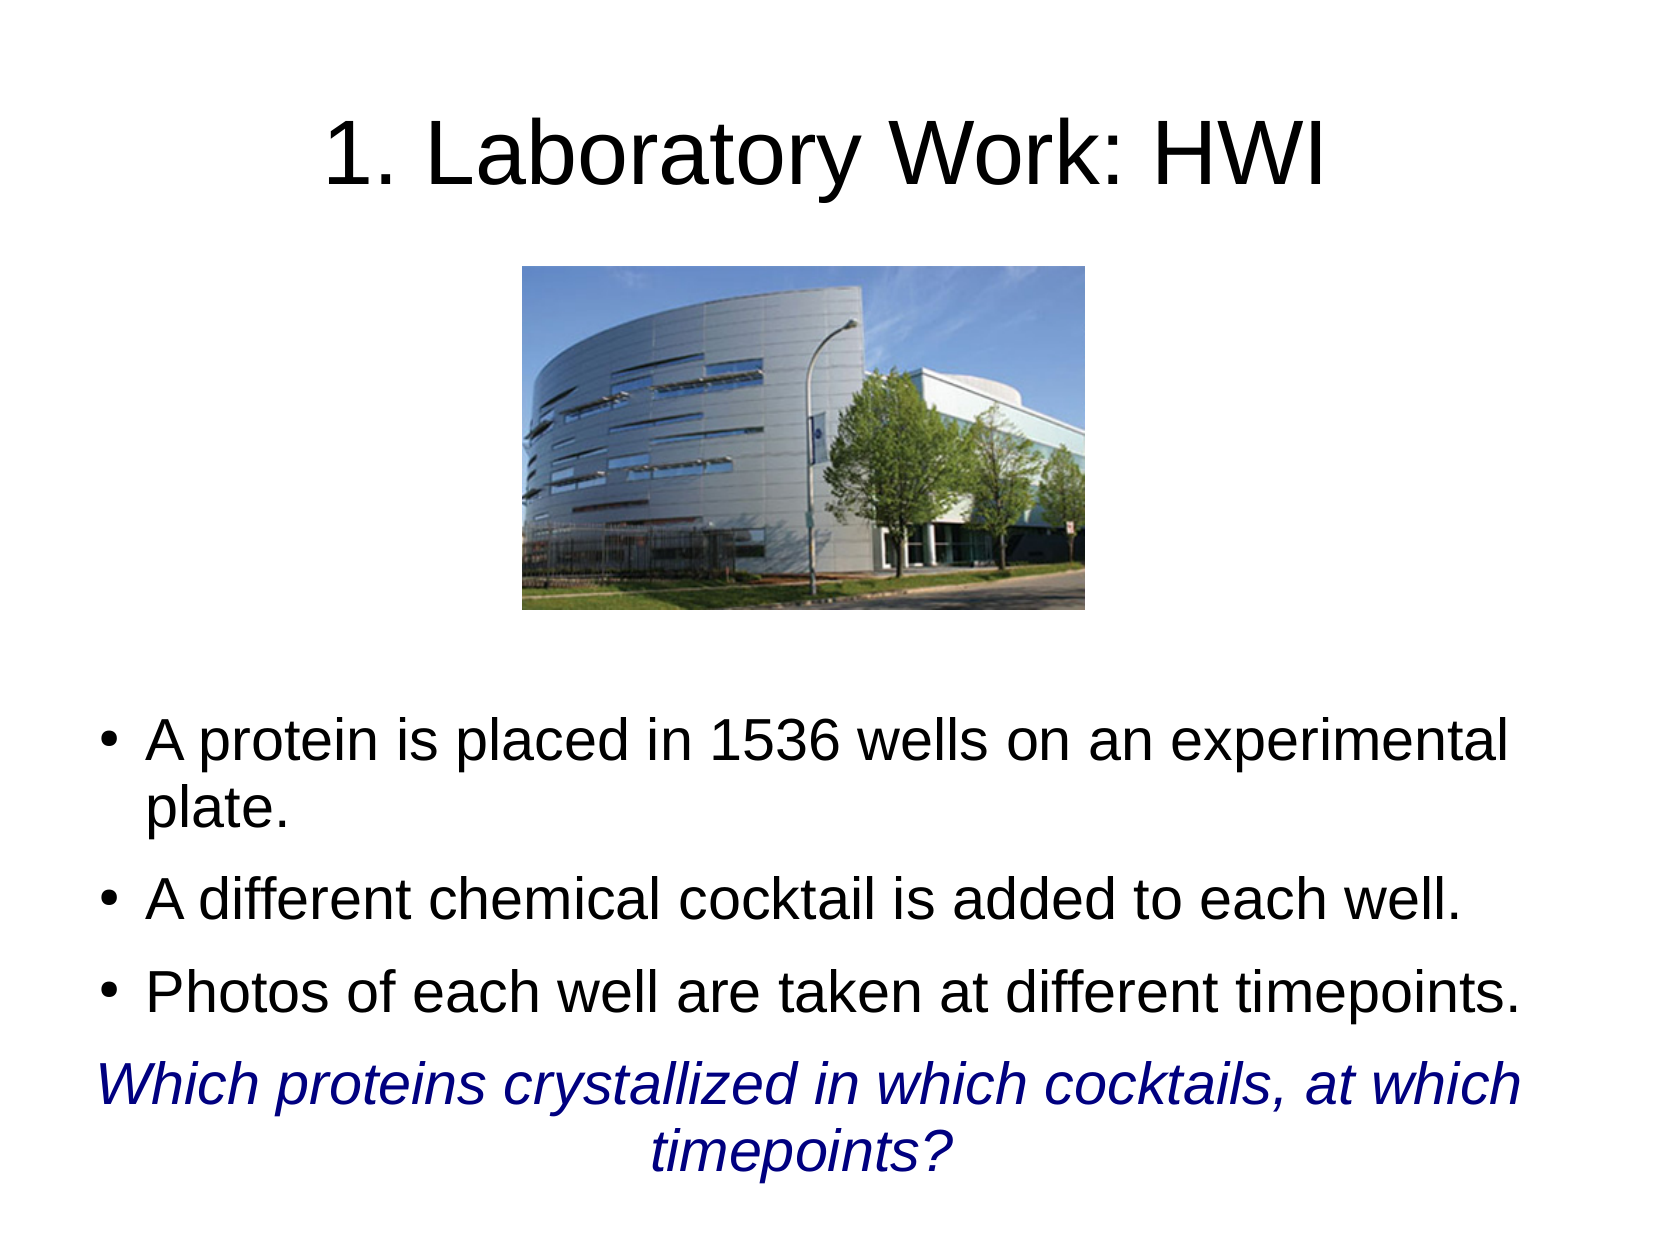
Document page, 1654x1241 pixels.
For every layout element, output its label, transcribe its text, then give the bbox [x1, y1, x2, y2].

list A protein is placed in 1536 wells on an experimental plate. A different chemical cocktail is added to each well. Photos of each well are taken at different timepoints. Which proteins crystallized in which cocktails, at which timepoints? [82, 707, 1538, 1201]
picture [522, 266, 1085, 610]
title 1. Laboratory Work: HWI [82, 49, 1571, 257]
